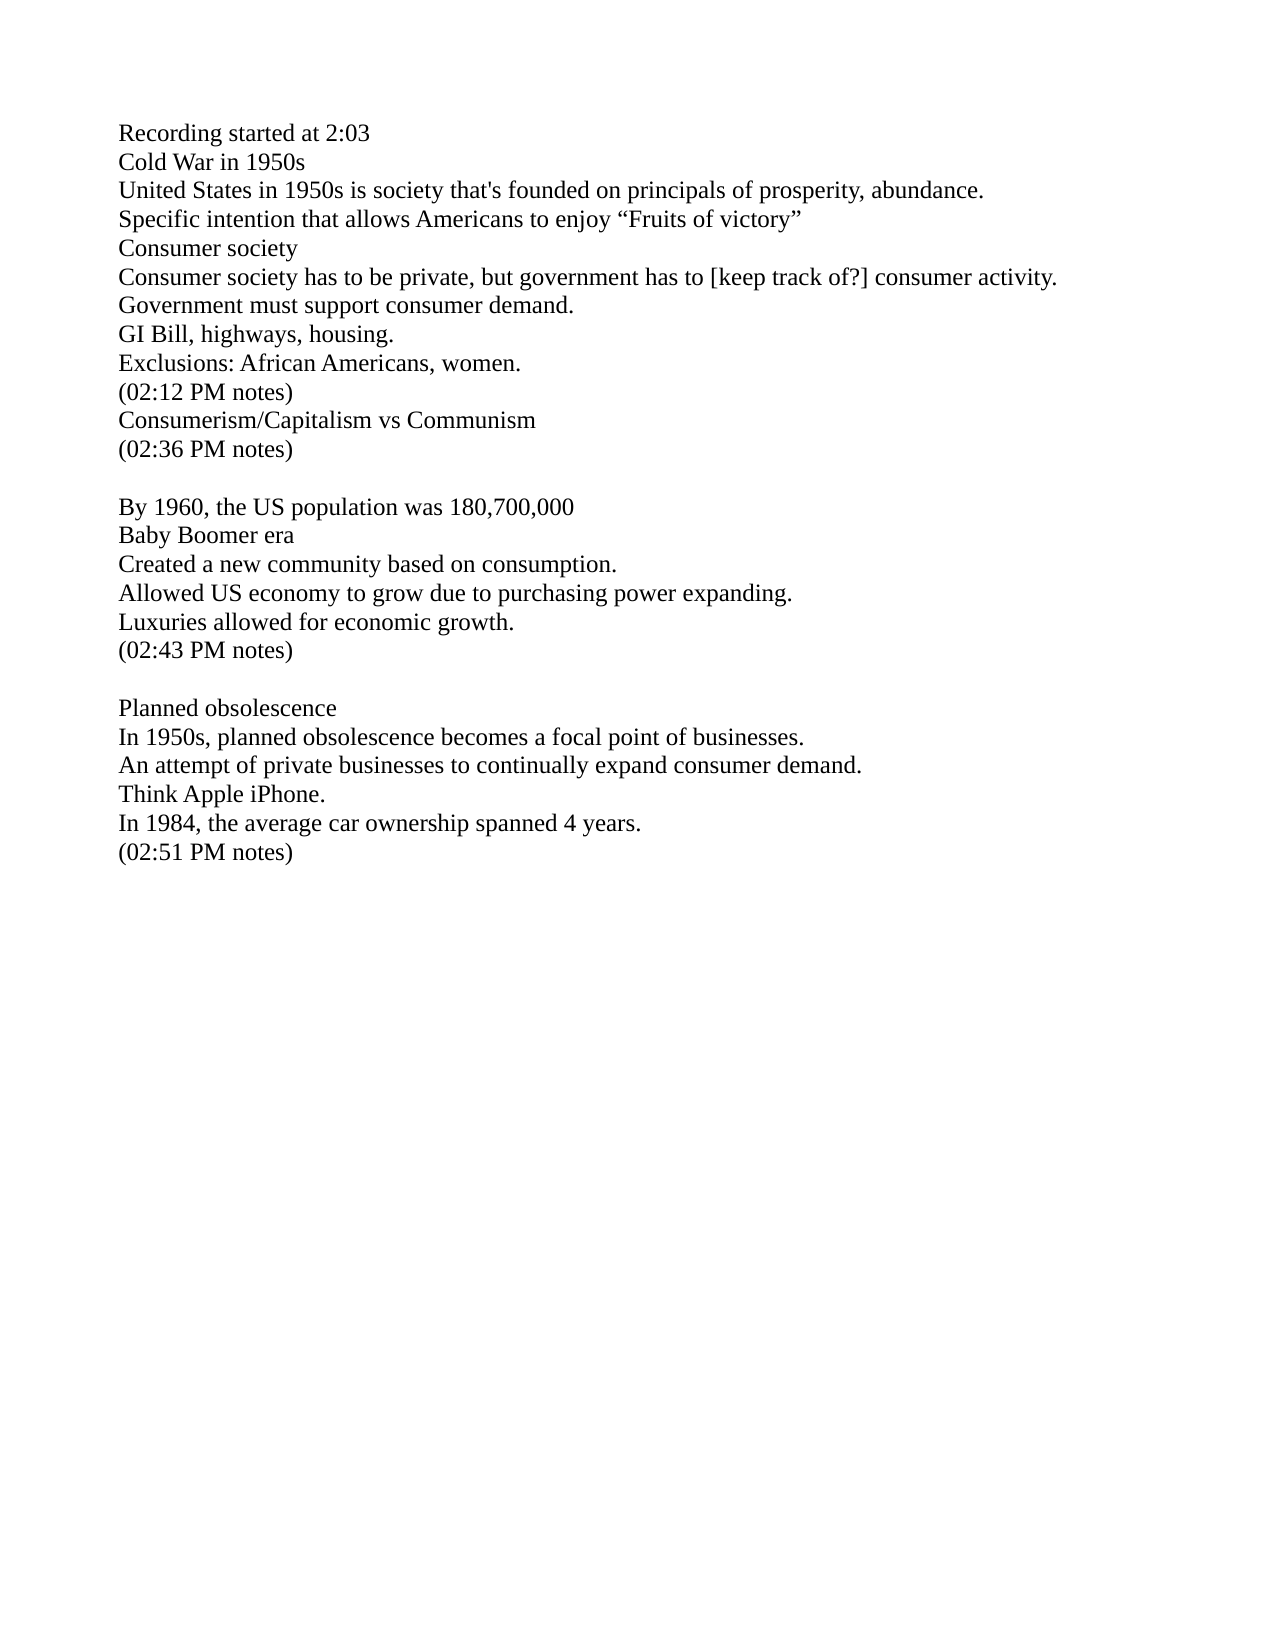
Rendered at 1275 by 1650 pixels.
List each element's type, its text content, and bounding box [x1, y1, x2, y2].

text GI Bill, highways, housing. [118, 319, 1157, 348]
text Consumer society has to be private, but government has to [keep track of?] consumer activity. [118, 262, 1157, 291]
text Exclusions: African Americans, women. [118, 348, 1157, 377]
text Consumerism/Capitalism vs Communism [118, 406, 1157, 434]
text In 1984, the average car ownership spanned 4 years. [118, 808, 1157, 837]
text By 1960, the US population was 180,700,000 [118, 492, 1157, 521]
text (02:36 PM notes) [118, 434, 1157, 463]
text Allowed US economy to grow due to purchasing power expanding. [118, 578, 1157, 607]
text Planned obsolescence [118, 693, 1157, 722]
text Think Apple iPhone. [118, 779, 1157, 808]
text Cold War in 1950s [118, 147, 1157, 176]
text United States in 1950s is society that's founded on principals of prosperity, abundance. [118, 176, 1157, 204]
text (02:43 PM notes) [118, 636, 1157, 664]
text Luxuries allowed for economic growth. [118, 607, 1157, 636]
text An attempt of private businesses to continually expand consumer demand. [118, 751, 1157, 779]
text (02:12 PM notes) [118, 377, 1157, 406]
text In 1950s, planned obsolescence becomes a focal point of businesses. [118, 722, 1157, 751]
text Baby Boomer era [118, 521, 1157, 549]
text Specific intention that allows Americans to enjoy “Fruits of victory” [118, 204, 1157, 233]
text Created a new community based on consumption. [118, 549, 1157, 578]
text Consumer society [118, 233, 1157, 262]
text Recording started at 2:03 [118, 118, 1157, 147]
text Government must support consumer demand. [118, 291, 1157, 319]
text (02:51 PM notes) [118, 837, 1157, 866]
